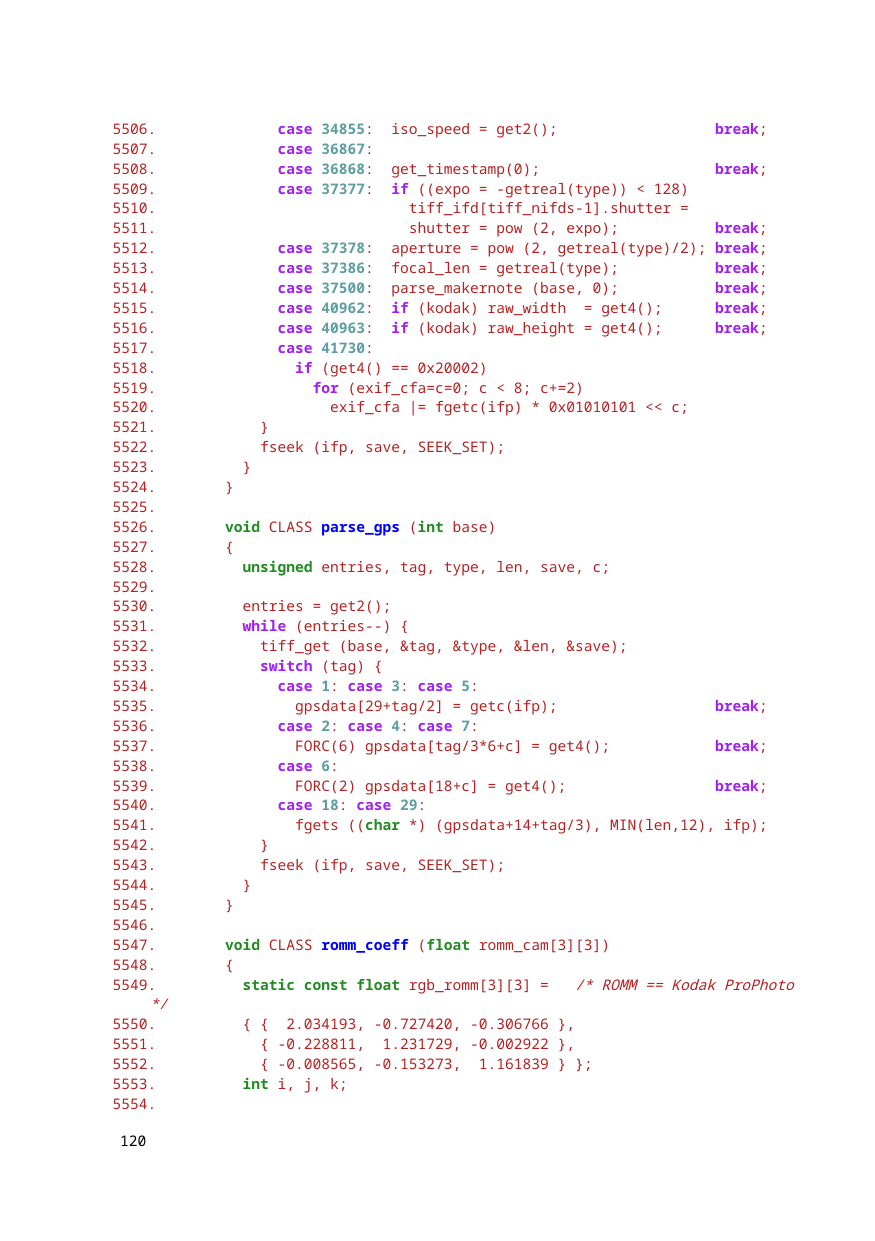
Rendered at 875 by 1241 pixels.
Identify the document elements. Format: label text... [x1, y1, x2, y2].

list void CLASS parse_gps (int base) [112, 517, 799, 537]
list } [112, 417, 799, 437]
list fseek (ifp, save, SEEK_SET); [112, 437, 799, 457]
list switch (tag) { [112, 656, 799, 676]
list case 6: [112, 755, 799, 775]
list tiff_ifd[tiff_nifds-1].shutter = [112, 198, 799, 218]
list case 37386: focal_len = getreal(type); break; [112, 258, 799, 278]
list gpsdata[29+tag/2] = getc(ifp); break; [112, 696, 799, 716]
list int i, j, k; [112, 1074, 799, 1094]
list shutter = pow (2, expo); break; [112, 218, 799, 238]
list case 40963: if (kodak) raw_height = get4(); break; [112, 318, 799, 338]
list } [112, 477, 799, 497]
list case 37378: aperture = pow (2, getreal(type)/2); break; [112, 238, 799, 258]
list case 37500: parse_makernote (base, 0); break; [112, 278, 799, 298]
list } [112, 835, 799, 855]
list case 34855: iso_speed = get2(); break; [112, 119, 799, 139]
list tiff_get (base, &tag, &type, &len, &save); [112, 636, 799, 656]
list case 36867: [112, 139, 799, 158]
list case 18: case 29: [112, 795, 799, 815]
list case 2: case 4: case 7: [112, 716, 799, 736]
list case 37377: if ((expo = -getreal(type)) < 128) [112, 178, 799, 198]
list FORC(2) gpsdata[18+c] = get4(); break; [112, 775, 799, 795]
list case 36868: get_timestamp(0); break; [112, 158, 799, 178]
list entries = get2(); [112, 596, 799, 616]
list for (exif_cfa=c=0; c < 8; c+=2) [112, 377, 799, 397]
list { -0.228811, 1.231729, -0.002922 }, [112, 1034, 799, 1054]
list unsigned entries, tag, type, len, save, c; [112, 556, 799, 576]
list } [112, 875, 799, 895]
list FORC(6) gpsdata[tag/3*6+c] = get4(); break; [112, 736, 799, 755]
list case 41730: [112, 338, 799, 357]
list static const float rgb_romm[3][3] = /* ROMM == Kodak ProPhoto */ [112, 974, 799, 1014]
list case 1: case 3: case 5: [112, 676, 799, 696]
list fgets ((char *) (gpsdata+14+tag/3), MIN(len,12), ifp); [112, 815, 799, 835]
list while (entries--) { [112, 616, 799, 636]
list fseek (ifp, save, SEEK_SET); [112, 855, 799, 875]
list { { 2.034193, -0.727420, -0.306766 }, [112, 1014, 799, 1034]
list { -0.008565, -0.153273, 1.161839 } }; [112, 1054, 799, 1074]
list { [112, 954, 799, 974]
list } [112, 457, 799, 477]
list if (get4() == 0x20002) [112, 357, 799, 377]
list { [112, 537, 799, 556]
list case 40962: if (kodak) raw_width = get4(); break; [112, 298, 799, 318]
list } [112, 895, 799, 914]
list exif_cfa |= fgetc(ifp) * 0x01010101 << c; [112, 397, 799, 417]
list void CLASS romm_coeff (float romm_cam[3][3]) [112, 934, 799, 954]
